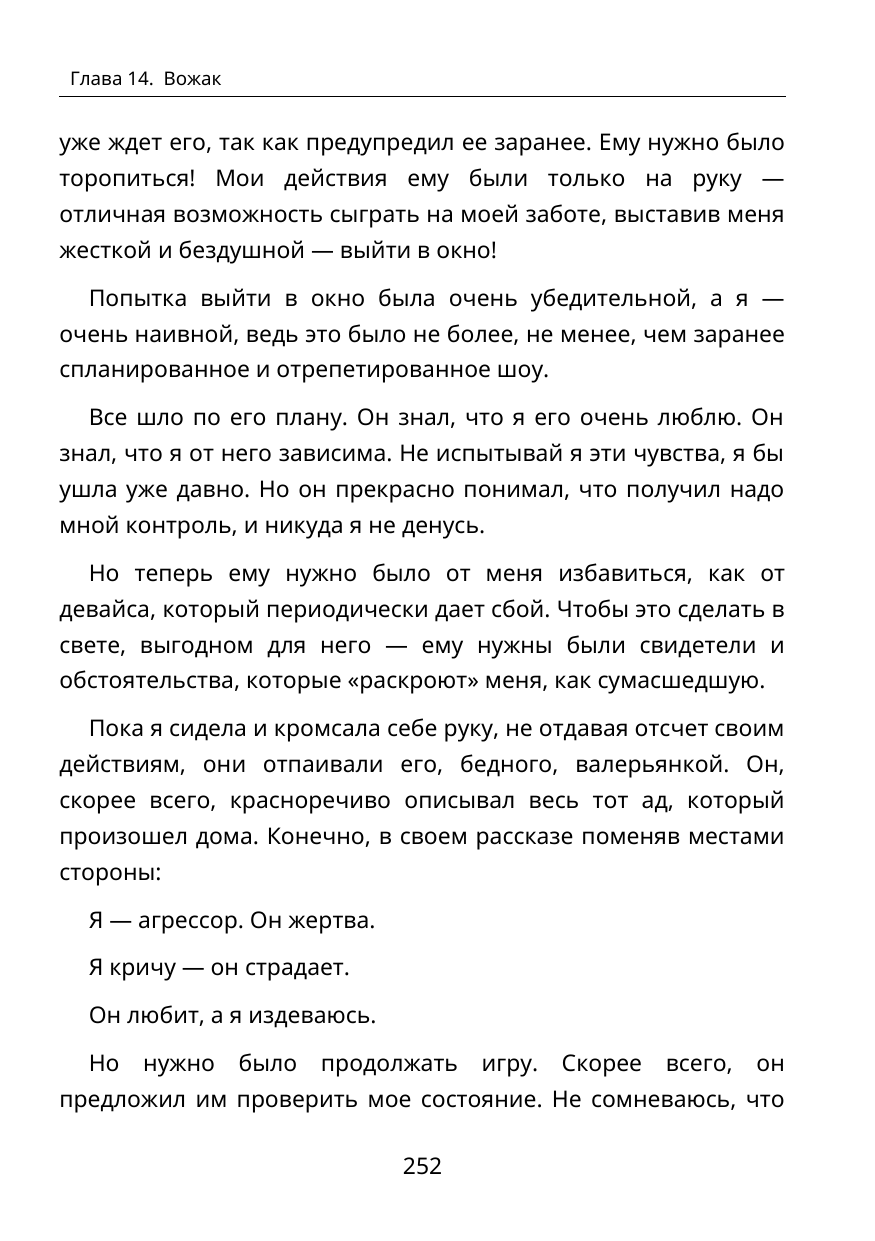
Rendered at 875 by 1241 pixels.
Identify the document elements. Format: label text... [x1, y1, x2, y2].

text Все шло по его плану. Он знал, что я его очень люблю. Он знал, что я от него зависима. Не испытывай я эти чувства, я бы ушла уже давно. Но он прекрасно понимал, что получил надо мной контроль, и никуда я не денусь. [59, 401, 786, 540]
text Я кричу — он страдает. [59, 951, 786, 983]
text Попытка выйти в окно была очень убедительной, а я — очень наивной, ведь это было не более, не менее, чем заранее спланированное и отрепетированное шоу. [59, 282, 786, 385]
text Я — агрессор. Он жертва. [59, 904, 786, 935]
text Пока я сидела и кромсала себе руку, не отдавая отсчет своим действиям, они отпаивали его, бедного, валерьянкой. Он, скорее всего, красноречиво описывал весь тот ад, который произошел дома. Конечно, в своем рассказе поменяв местами стороны: [59, 712, 786, 887]
text Но нужно было продолжать игру. Скорее всего, он предложил им проверить мое состояние. Не сомневаюсь, что [59, 1047, 786, 1114]
text уже ждет его, так как предупредил ее заранее. Ему нужно было торопиться! Мои действия ему были только на руку — отличная возможность сыграть на моей заботе, выставив меня жесткой и бездушной — выйти в окно! [59, 126, 786, 265]
text Он любит, а я издеваюсь. [59, 999, 786, 1030]
text Но теперь ему нужно было от меня избавиться, как от девайса, который периодически дает сбой. Чтобы это сделать в свете, выгодном для него — ему нужны были свидетели и обстоятельства, которые «раскроют» меня, как сумасшедшую. [59, 557, 786, 696]
